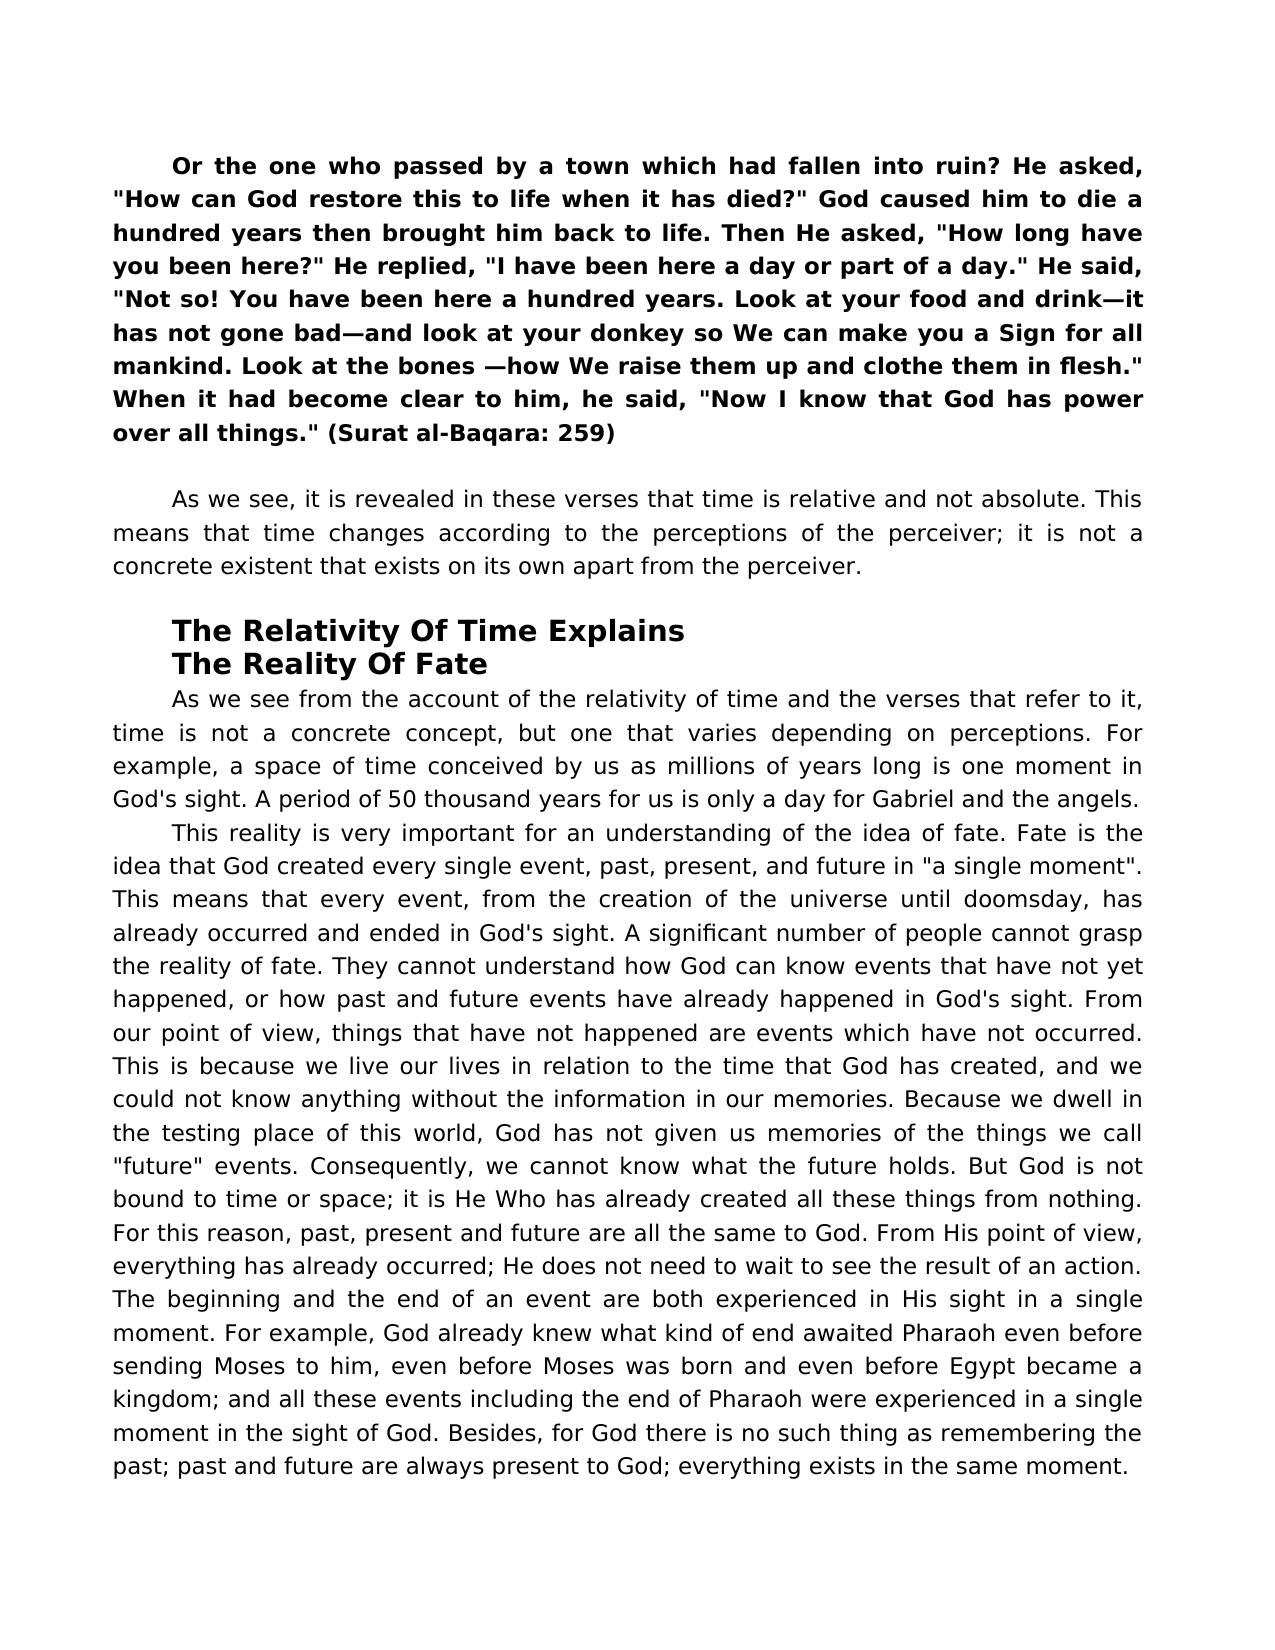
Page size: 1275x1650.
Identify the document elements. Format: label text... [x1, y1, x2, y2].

text The Reality Of Fate [112, 648, 1145, 681]
text Or the one who passed by a town which had fallen into ruin? He asked, "How can God restore this to life when it has died?" God caused him to die a hundred years then brought him back to life. Then He asked, "How long have you been here?" He replied, "I have been here a day or part of a day." He said, "Not so! You have been here a hundred years. Look at your food and drink—it has not gone bad—and look at your donkey so We can make you a Sign for all mankind. Look at the bones —how We raise them up and clothe them in flesh." When it had become clear to him, he said, "Now I know that God has power over all things." (Surat al-Baqara: 259) [112, 148, 1145, 448]
text The Relativity Of Time Explains [112, 614, 1145, 648]
text As we see from the account of the relativity of time and the verses that refer to it, time is not a concrete concept, but one that varies depending on perceptions. For example, a space of time conceived by us as millions of years long is one moment in God's sight. A period of 50 thousand years for us is only a day for Gabriel and the angels. [112, 681, 1145, 814]
text This reality is very important for an understanding of the idea of fate. Fate is the idea that God created every single event, past, present, and future in "a single moment". This means that every event, from the creation of the universe until doomsday, has already occurred and ended in God's sight. A significant number of people cannot grasp the reality of fate. They cannot understand how God can know events that have not yet happened, or how past and future events have already happened in God's sight. From our point of view, things that have not happened are events which have not occurred. This is because we live our lives in relation to the time that God has created, and we could not know anything without the information in our memories. Because we dwell in the testing place of this world, God has not given us memories of the things we call "future" events. Consequently, we cannot know what the future holds. But God is not bound to time or space; it is He Who has already created all these things from nothing. For this reason, past, present and future are all the same to God. From His point of view, everything has already occurred; He does not need to wait to see the result of an action. The beginning and the end of an event are both experienced in His sight in a single moment. For example, God already knew what kind of end awaited Pharaoh even before sending Moses to him, even before Moses was born and even before Egypt became a kingdom; and all these events including the end of Pharaoh were experienced in a single moment in the sight of God. Besides, for God there is no such thing as remembering the past; past and future are always present to God; everything exists in the same moment. [112, 814, 1145, 1481]
text As we see, it is revealed in these verses that time is relative and not absolute. This means that time changes according to the perceptions of the perceiver; it is not a concrete existent that exists on its own apart from the perceiver. [112, 481, 1145, 581]
